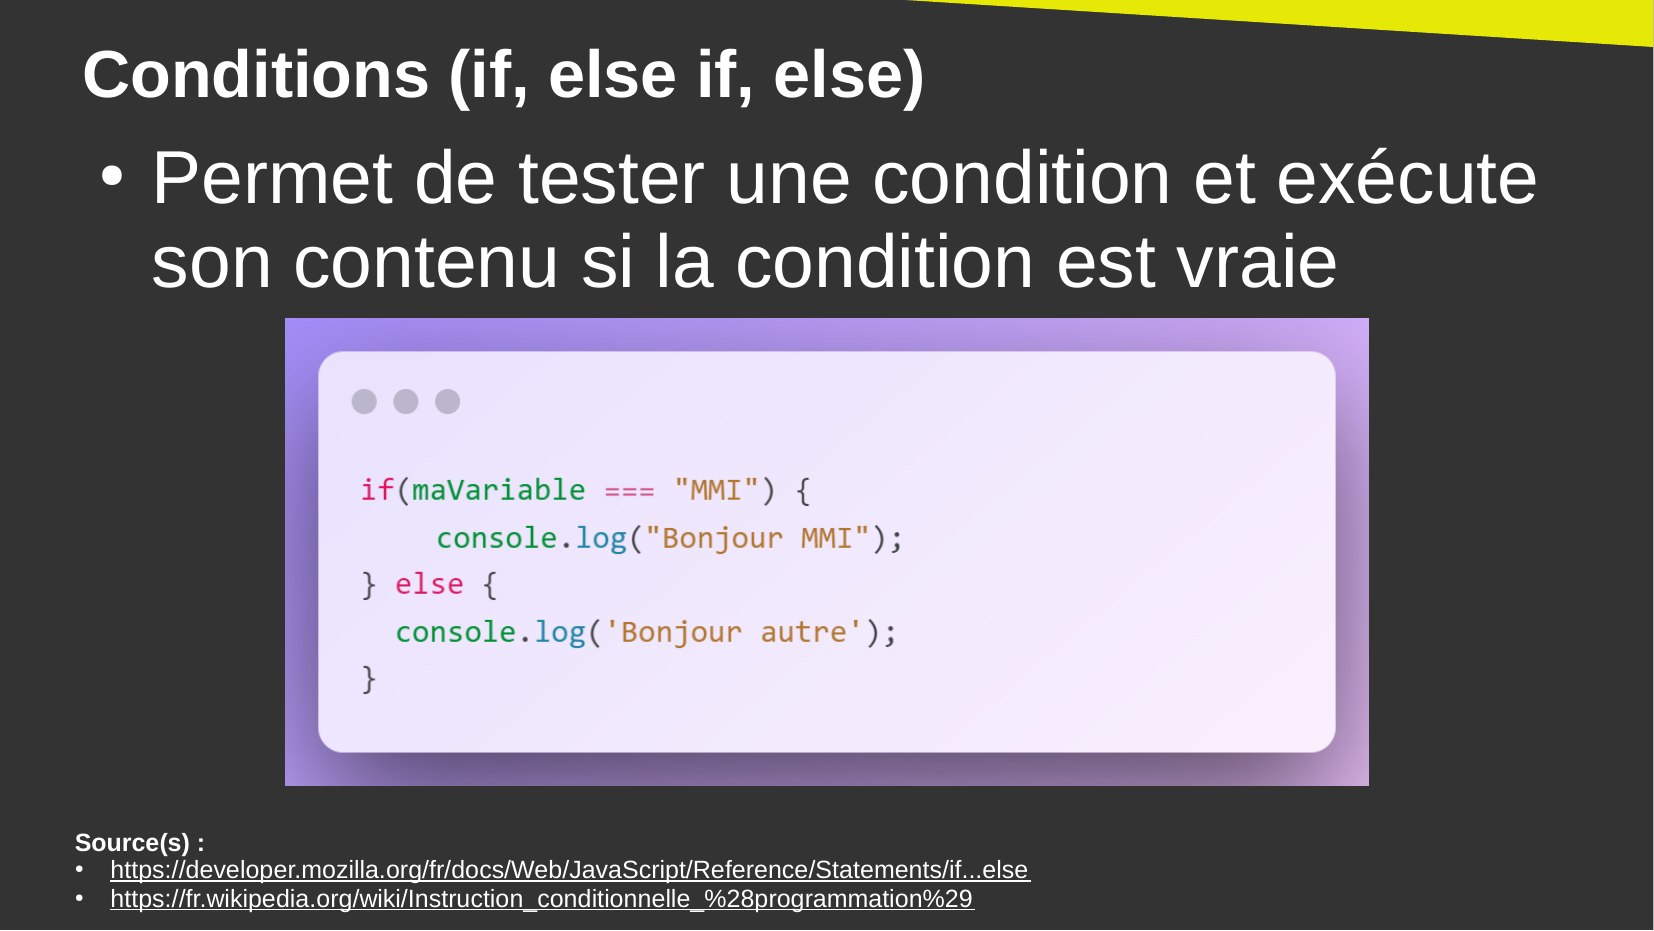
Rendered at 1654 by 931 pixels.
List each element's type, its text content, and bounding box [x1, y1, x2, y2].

picture [285, 318, 1369, 786]
text_box [905, 0, 1654, 48]
title Conditions (if, else if, else) [82, 37, 1571, 114]
text_box Source(s) : https://developer.mozilla.org/fr/docs/Web/JavaScript/Reference/Statements/if...else https://fr.wikipedia.org/wiki/Instruction_conditionnelle_%28programmation%29 [60, 820, 1583, 920]
list Permet de tester une condition et exécute son contenu si la condition est vraie [80, 135, 1620, 544]
